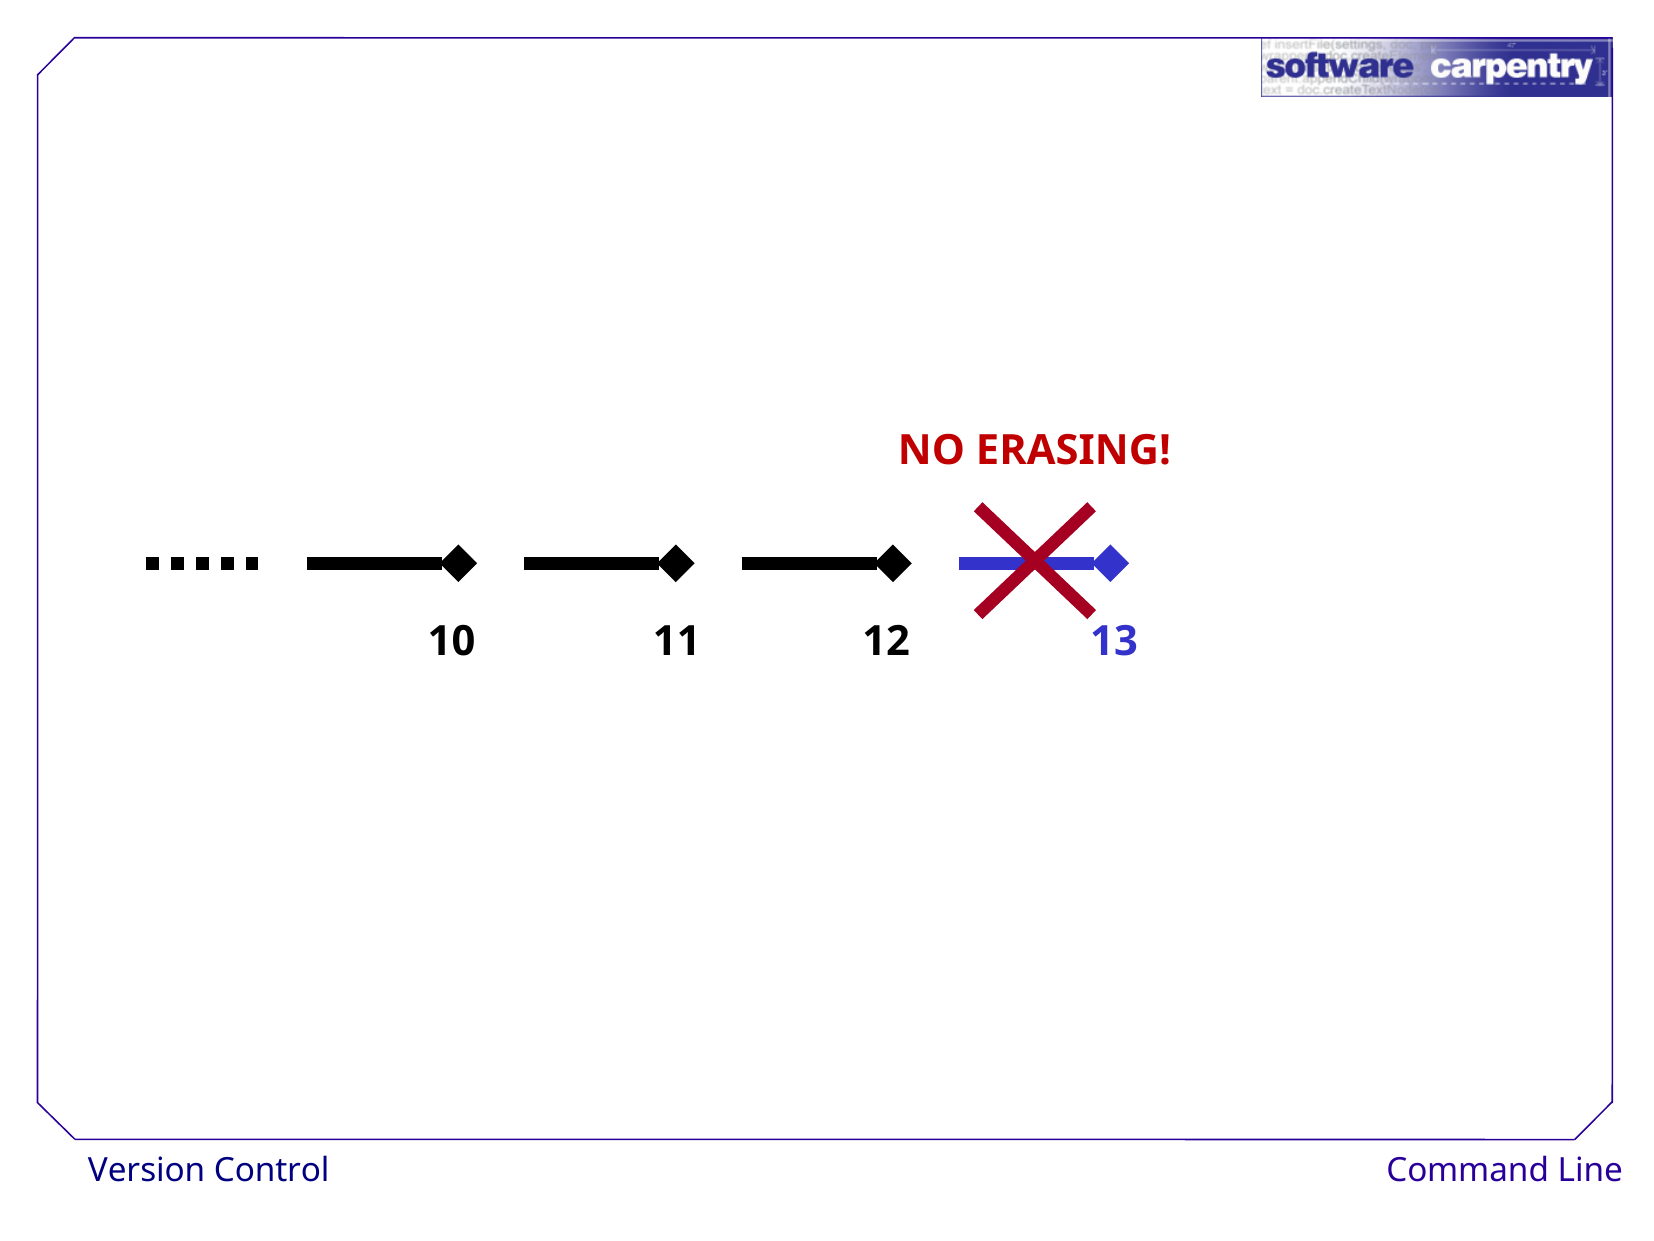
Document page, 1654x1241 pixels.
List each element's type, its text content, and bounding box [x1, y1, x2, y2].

picture [1261, 39, 1613, 97]
text_box 11 [638, 610, 716, 673]
text_box 10 [412, 610, 491, 673]
text_box 13 [1075, 610, 1154, 673]
text_box 12 [847, 610, 926, 673]
text_box NO ERASING! [883, 419, 1187, 482]
